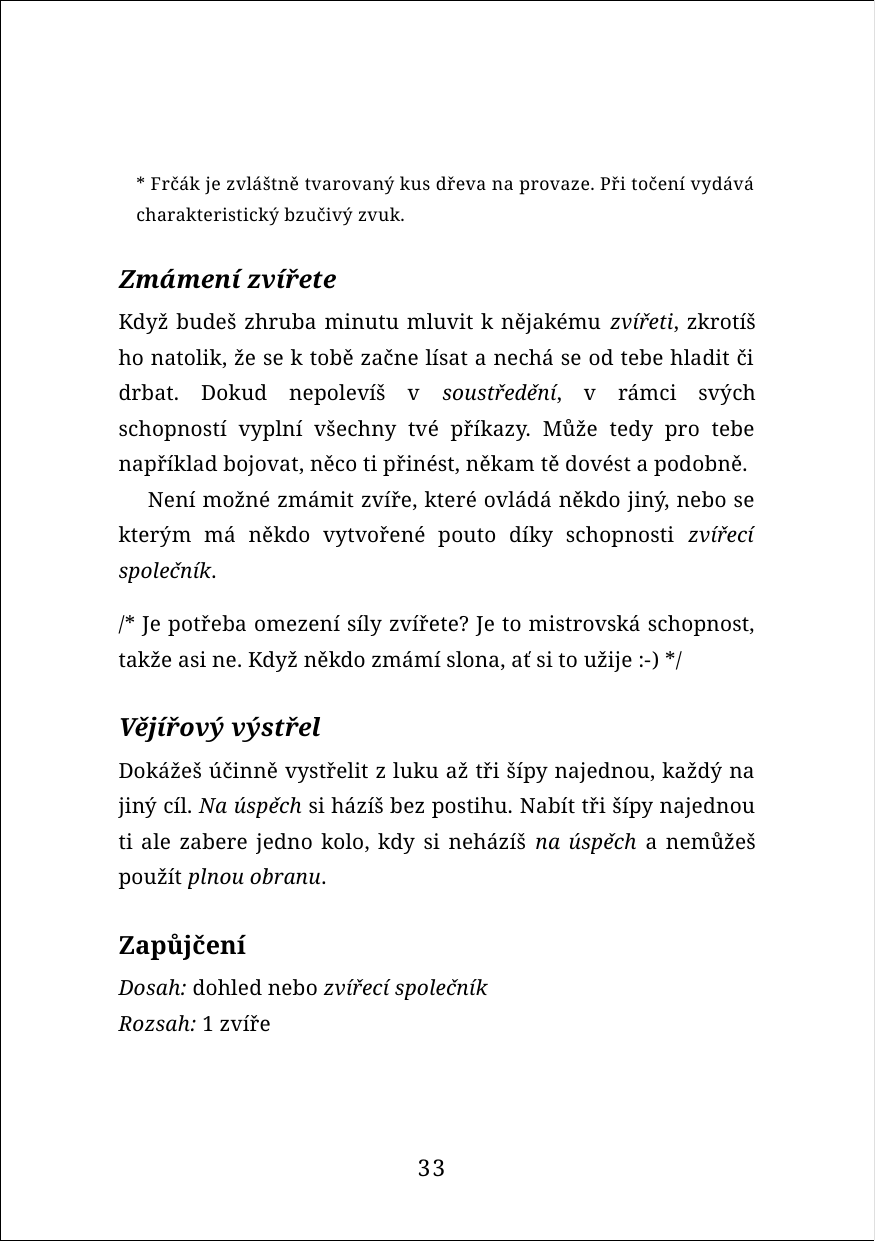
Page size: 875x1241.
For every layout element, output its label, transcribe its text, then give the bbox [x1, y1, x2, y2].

text Dosah: dohled nebo zvířecí společník Rozsah: 1 zvíře [118, 973, 756, 1037]
subtitle Vějířový výstřel [118, 710, 756, 744]
subtitle Zapůjčení [118, 927, 756, 961]
text Když budeš zhruba minutu mluvit k nějakému zvířeti, zkrotíš ho natolik, že se k tobě začne lísat a nechá se od tebe hladit či drbat. Dokud nepolevíš v soustředění, v rámci svých schopností vyplní všechny tvé příkazy. Může tedy pro tebe například bojovat, něco ti přinést, někam tě dovést a podobně. Není možné zmámit zvíře, které ovládá někdo jiný, nebo se kterým má někdo vytvořené pouto díky schopnosti zvířecí společník. [118, 307, 756, 584]
text /* Je potřeba omezení síly zvířete? Je to mistrovská schopnost, takže asi ne. Když někdo zmámí slona, ať si to užije :-) */ [118, 609, 756, 673]
text Dokážeš účinně vystřelit z luku až tři šípy najednou, každý na jiný cíl. Na úspěch si házíš bez postihu. Nabít tři šípy najednou ti ale zabere jedno kolo, kdy si neházíš na úspěch a nemůžeš použít plnou obranu. [118, 756, 756, 891]
subtitle Zmámení zvířete [118, 262, 756, 296]
text * Frčák je zvláštně tvarovaný kus dřeva na provaze. Při točení vydává charakteristický bzučivý zvuk. [136, 172, 756, 226]
